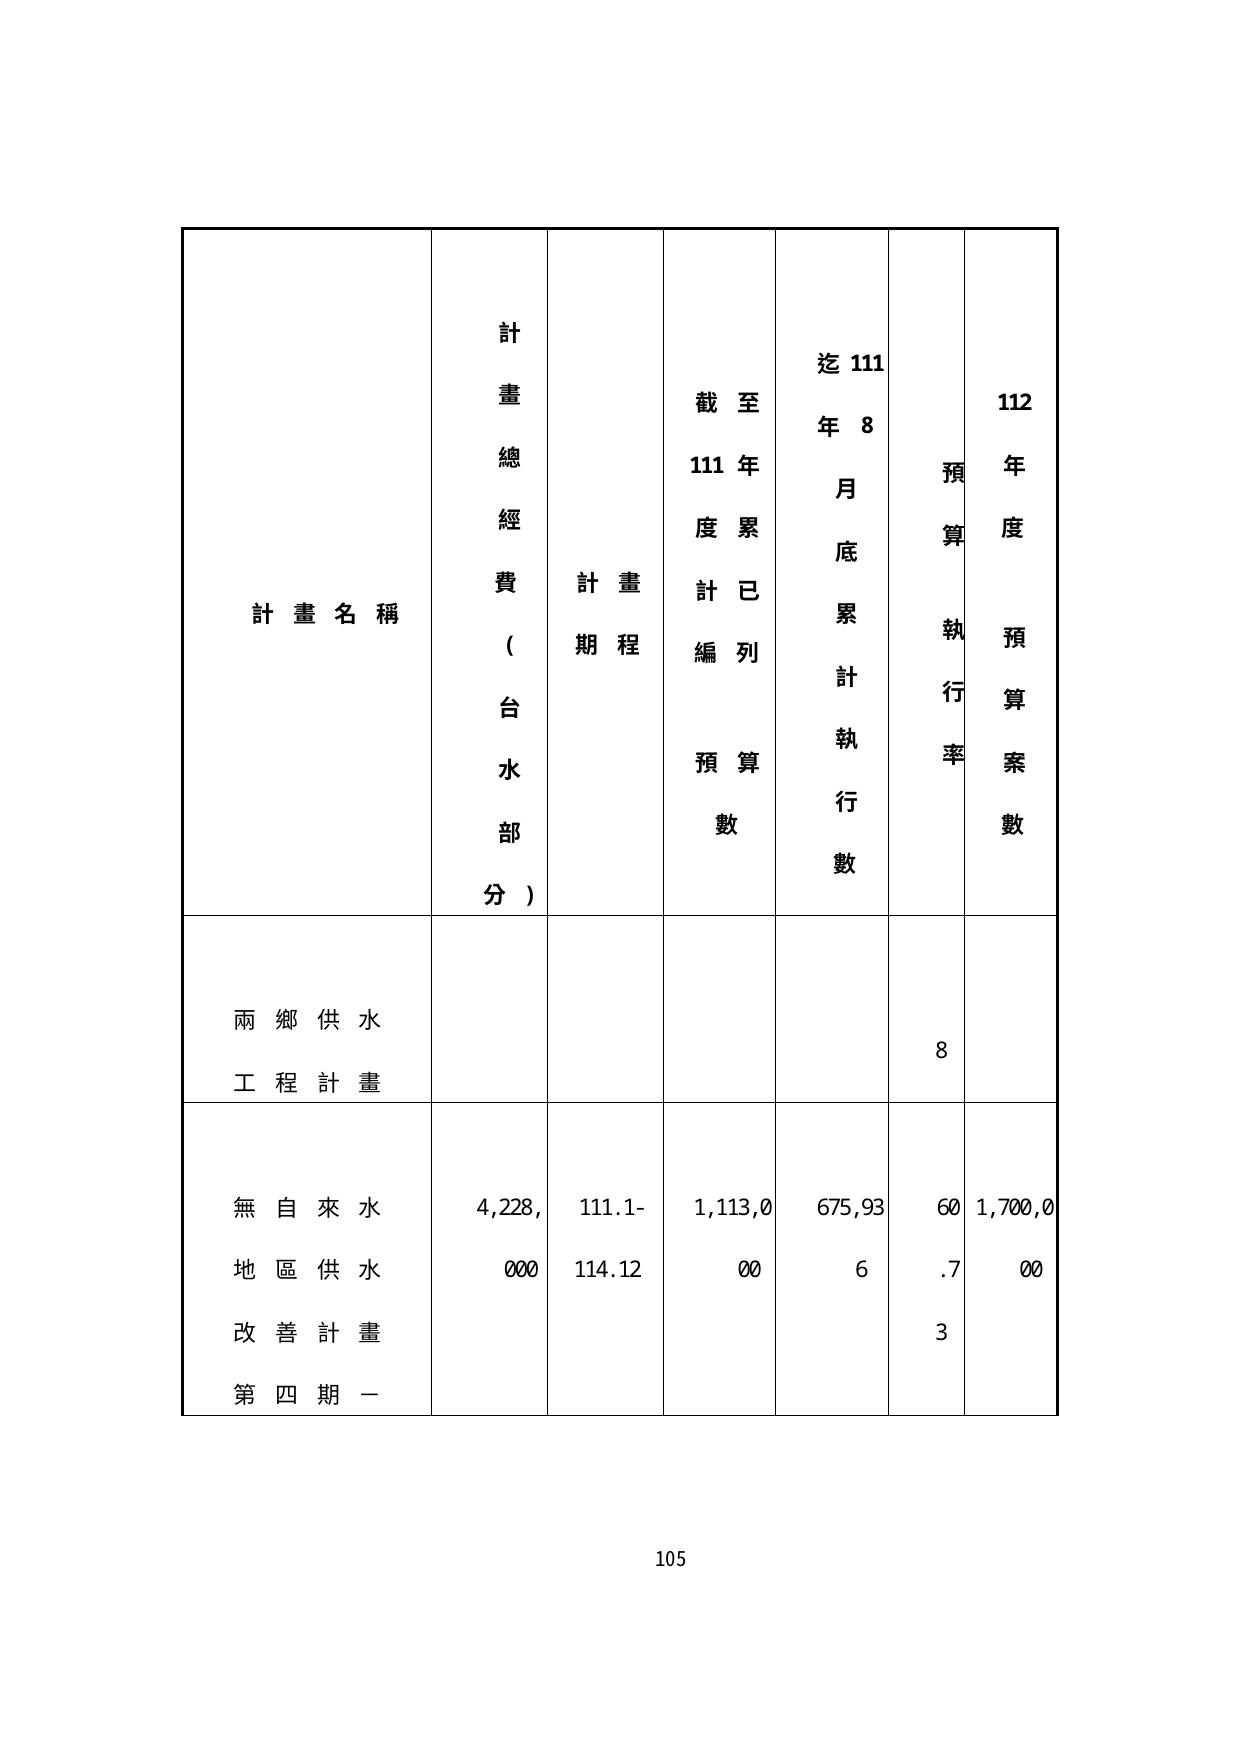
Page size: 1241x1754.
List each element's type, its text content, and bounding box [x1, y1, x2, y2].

table_header 計畫總經費(台水部分) [432, 230, 547, 915]
table_cell [776, 916, 888, 1102]
table_header 截至111年度累計已編列 預算數 [664, 230, 775, 915]
table_cell 675,936 [776, 1103, 888, 1415]
table_cell [548, 916, 663, 1102]
table_cell [965, 916, 1056, 1102]
table_cell 兩鄉供水工程計畫 [184, 916, 431, 1102]
table_header 計畫期程 [548, 230, 663, 915]
table_cell 無自來水地區供水改善計畫第四期－ [184, 1103, 431, 1415]
table_cell [432, 916, 547, 1102]
table_cell 111.1-114.12 [548, 1103, 663, 1415]
table_header 迄111年8月底累計執行數 [776, 230, 888, 915]
table_cell 60.73 [889, 1103, 964, 1415]
table_header 112年度 預算案數 [965, 230, 1056, 915]
table_cell 4,228,000 [432, 1103, 547, 1415]
table_header 計畫名稱 [184, 230, 431, 915]
table_cell 1,700,000 [965, 1103, 1056, 1415]
table_header 預算 執行率 [889, 230, 964, 915]
table_cell 1,113,000 [664, 1103, 775, 1415]
table_cell 8 [889, 916, 964, 1102]
table_cell [664, 916, 775, 1102]
